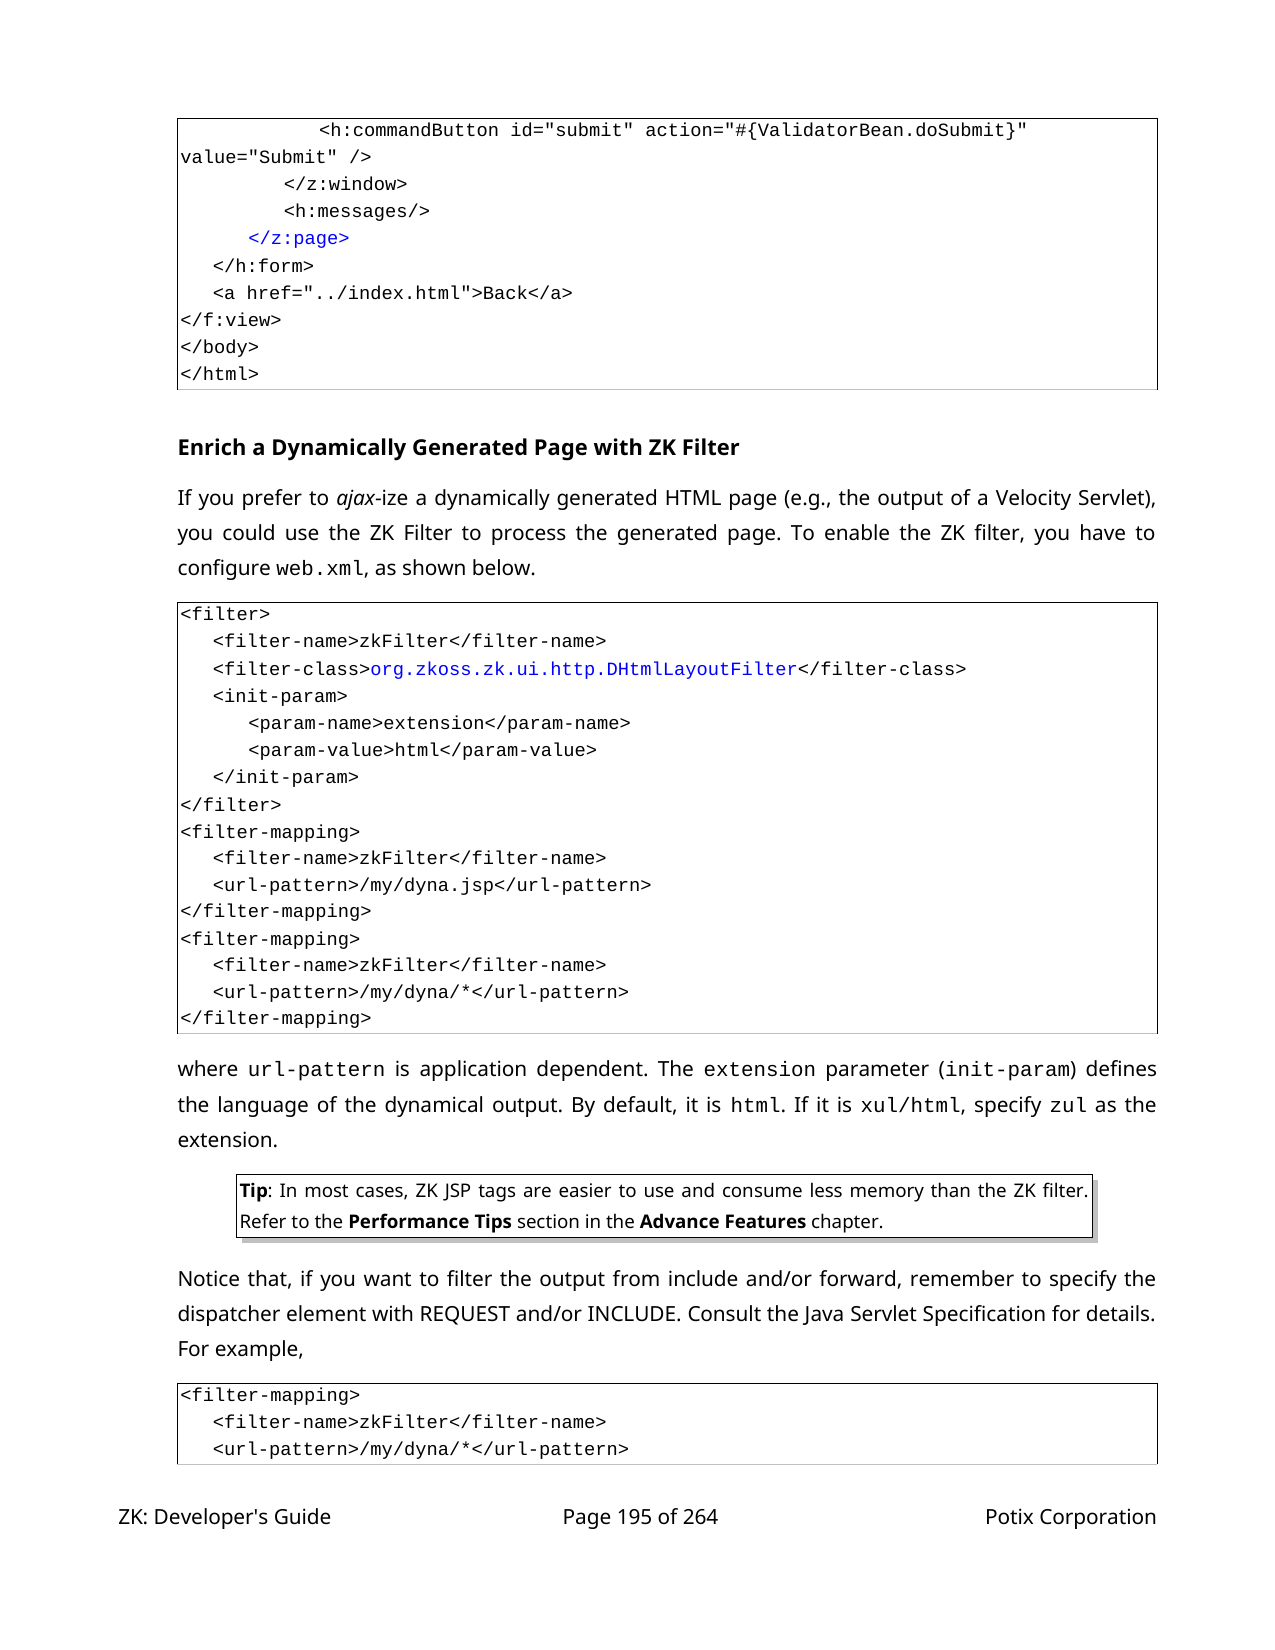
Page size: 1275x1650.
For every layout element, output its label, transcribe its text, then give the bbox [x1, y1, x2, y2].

text If you prefer to ajax-ize a dynamically generated HTML page (e.g., the output of a Velocity Servlet), you could use the ZK Filter to process the generated page. To enable the ZK filter, you have to configure web.xml, as shown below. [177, 483, 1157, 582]
text </z:window> [178, 172, 1157, 196]
text <filter-mapping> <filter-name>zkFilter</filter-name> <url-pattern>/my/dyna/*</url-pattern> </filter-mapping> [178, 927, 1157, 1033]
text Notice that, if you want to filter the output from include and/or forward, remember to specify the dispatcher element with REQUEST and/or INCLUDE. Consult the Java Servlet Specification for details. For example, [177, 1264, 1157, 1363]
text <filter-name>zkFilter</filter-name> [178, 629, 1157, 654]
text </init-param> [178, 765, 1157, 789]
text <param-value>html</param-value> [178, 738, 1157, 762]
text </filter> [178, 792, 1157, 817]
text </html> [178, 362, 1157, 389]
text <filter-class>org.zkoss.zk.ui.http.DHtmlLayoutFilter</filter-class> [178, 657, 1157, 681]
text Tip: In most cases, ZK JSP tags are easier to use and consume less memory than the ZK filter. Refer to the Performance Tips section in the Advance Features chapter. [237, 1175, 1092, 1237]
text <filter-mapping> <filter-name>zkFilter</filter-name> <url-pattern>/my/dyna/*</url-pattern> [178, 1384, 1157, 1464]
text </f:view> [178, 308, 1157, 332]
text <filter-mapping> <filter-name>zkFilter</filter-name> <url-pattern>/my/dyna.jsp</url-pattern> </filter-mapping> [178, 820, 1157, 924]
text </body> [178, 335, 1157, 359]
text where url-pattern is application dependent. The extension parameter (init-param) defines the language of the dynamical output. By default, it is html. If it is xul/html, specify zul as the extension. [177, 1054, 1157, 1153]
text </z:page> [178, 226, 1157, 251]
text <init-param> [178, 684, 1157, 708]
text <a href="../index.html">Back</a> [178, 281, 1157, 305]
text <param-name>extension</param-name> [178, 711, 1157, 735]
text <filter> [178, 603, 1157, 626]
text </h:form> [178, 253, 1157, 278]
text <h:messages/> [178, 199, 1157, 223]
subtitle Enrich a Dynamically Generated Page with ZK Filter [177, 432, 1157, 462]
text <h:commandButton id="submit" action="#{ValidatorBean.doSubmit}" value="Submit" /> [178, 119, 1157, 169]
